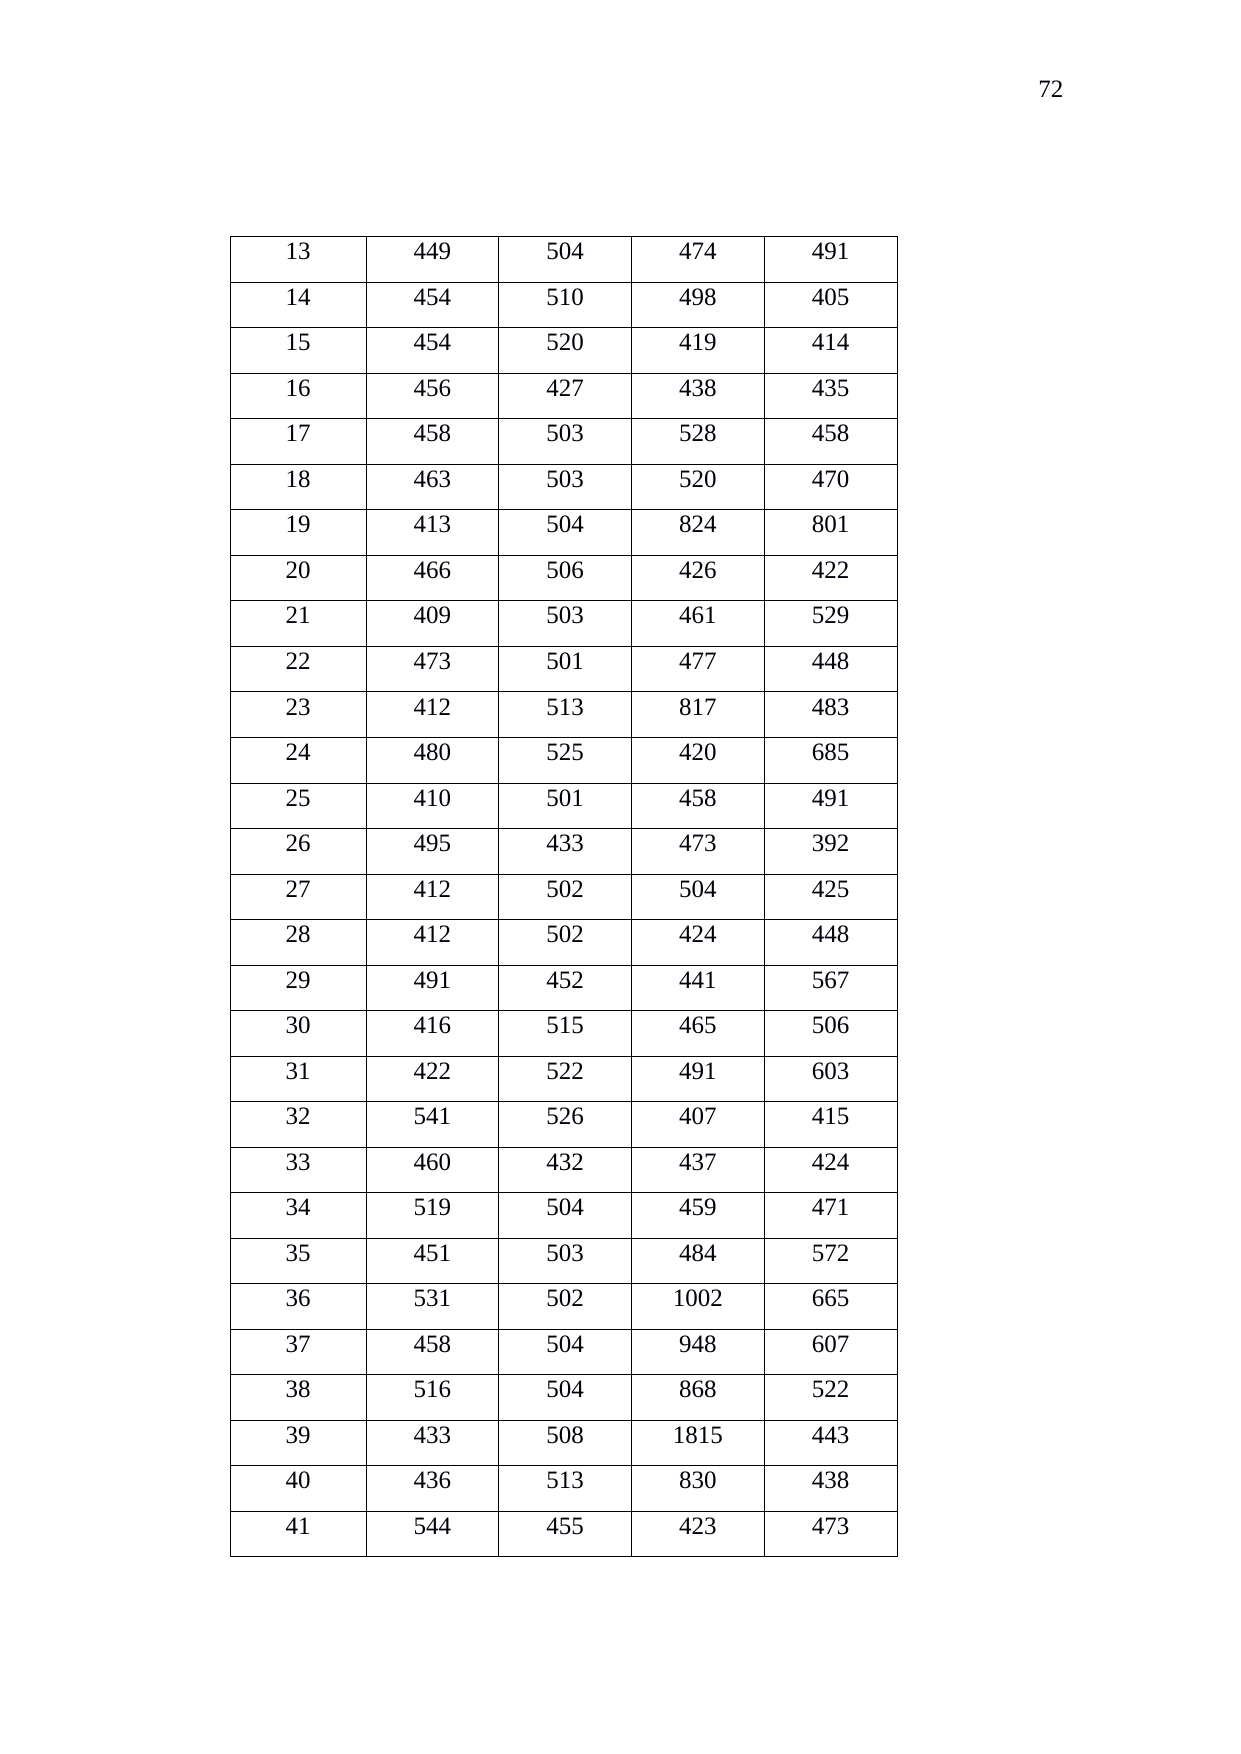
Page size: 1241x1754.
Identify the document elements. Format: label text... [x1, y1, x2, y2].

table_cell 410 [367, 784, 498, 828]
table_cell 441 [632, 966, 764, 1010]
table_cell 458 [367, 1330, 498, 1374]
table_cell 413 [367, 510, 498, 555]
table_cell 459 [632, 1193, 764, 1238]
table_cell 422 [765, 556, 897, 600]
table_cell 24 [231, 738, 366, 782]
table_cell 40 [231, 1466, 366, 1511]
table_cell 868 [632, 1375, 764, 1420]
table_cell 458 [765, 419, 897, 464]
table_cell 425 [765, 875, 897, 919]
table_cell 520 [632, 465, 764, 509]
table_cell 424 [765, 1148, 897, 1192]
table_cell 603 [765, 1057, 897, 1101]
table_cell 824 [632, 510, 764, 555]
table_cell 1002 [632, 1284, 764, 1329]
table_cell 501 [499, 647, 631, 691]
table_cell 665 [765, 1284, 897, 1329]
table_cell 39 [231, 1421, 366, 1465]
table_cell 405 [765, 283, 897, 327]
table_cell 498 [632, 283, 764, 327]
table_cell 458 [367, 419, 498, 464]
table_cell 29 [231, 966, 366, 1010]
table_cell 423 [632, 1512, 764, 1556]
table_cell 522 [499, 1057, 631, 1101]
table_cell 412 [367, 920, 498, 964]
table_cell 520 [499, 328, 631, 373]
table_cell 14 [231, 283, 366, 327]
table_cell 491 [632, 1057, 764, 1101]
table_cell 477 [632, 647, 764, 691]
table_cell 438 [765, 1466, 897, 1511]
table_cell 424 [632, 920, 764, 964]
table_cell 412 [367, 692, 498, 737]
table_cell 502 [499, 875, 631, 919]
table_cell 513 [499, 1466, 631, 1511]
table_cell 473 [765, 1512, 897, 1556]
table_cell 504 [499, 1375, 631, 1420]
table_cell 19 [231, 510, 366, 555]
table_cell 525 [499, 738, 631, 782]
table_cell 414 [765, 328, 897, 373]
table_cell 685 [765, 738, 897, 782]
table_cell 510 [499, 283, 631, 327]
table_cell 455 [499, 1512, 631, 1556]
table_cell 415 [765, 1102, 897, 1147]
table_cell 504 [632, 875, 764, 919]
table_cell 531 [367, 1284, 498, 1329]
table_cell 18 [231, 465, 366, 509]
table_cell 503 [499, 601, 631, 646]
table_cell 435 [765, 374, 897, 418]
table_cell 473 [367, 647, 498, 691]
table_cell 443 [765, 1421, 897, 1465]
table_cell 501 [499, 784, 631, 828]
table_cell 544 [367, 1512, 498, 1556]
table_cell 504 [499, 237, 631, 282]
table_cell 458 [632, 784, 764, 828]
table_cell 23 [231, 692, 366, 737]
table_cell 31 [231, 1057, 366, 1101]
table_cell 16 [231, 374, 366, 418]
table_cell 495 [367, 829, 498, 873]
table_cell 484 [632, 1239, 764, 1283]
table_cell 526 [499, 1102, 631, 1147]
table_cell 13 [231, 237, 366, 282]
table_cell 412 [367, 875, 498, 919]
table_cell 37 [231, 1330, 366, 1374]
table_cell 504 [499, 1330, 631, 1374]
table_cell 451 [367, 1239, 498, 1283]
table_cell 449 [367, 237, 498, 282]
table_cell 465 [632, 1011, 764, 1056]
table_cell 529 [765, 601, 897, 646]
table_cell 460 [367, 1148, 498, 1192]
table_cell 28 [231, 920, 366, 964]
table_cell 437 [632, 1148, 764, 1192]
table_cell 456 [367, 374, 498, 418]
table_cell 1815 [632, 1421, 764, 1465]
table_cell 392 [765, 829, 897, 873]
table_cell 801 [765, 510, 897, 555]
table_cell 466 [367, 556, 498, 600]
table_cell 513 [499, 692, 631, 737]
table_cell 427 [499, 374, 631, 418]
table_cell 409 [367, 601, 498, 646]
table_cell 503 [499, 1239, 631, 1283]
table_cell 461 [632, 601, 764, 646]
table_cell 470 [765, 465, 897, 509]
table_cell 436 [367, 1466, 498, 1511]
table_cell 34 [231, 1193, 366, 1238]
table_cell 471 [765, 1193, 897, 1238]
table_cell 483 [765, 692, 897, 737]
table_cell 504 [499, 1193, 631, 1238]
table_cell 448 [765, 920, 897, 964]
table_cell 502 [499, 920, 631, 964]
table_cell 426 [632, 556, 764, 600]
table_cell 422 [367, 1057, 498, 1101]
table_cell 572 [765, 1239, 897, 1283]
table_cell 32 [231, 1102, 366, 1147]
table_cell 433 [499, 829, 631, 873]
table_cell 438 [632, 374, 764, 418]
table_cell 491 [765, 237, 897, 282]
table_cell 454 [367, 328, 498, 373]
table_cell 448 [765, 647, 897, 691]
table_cell 817 [632, 692, 764, 737]
table_cell 36 [231, 1284, 366, 1329]
table_cell 463 [367, 465, 498, 509]
table_cell 506 [765, 1011, 897, 1056]
table_cell 541 [367, 1102, 498, 1147]
table_cell 504 [499, 510, 631, 555]
table_cell 506 [499, 556, 631, 600]
table_cell 522 [765, 1375, 897, 1420]
table_cell 473 [632, 829, 764, 873]
table_cell 25 [231, 784, 366, 828]
table_cell 407 [632, 1102, 764, 1147]
table_cell 433 [367, 1421, 498, 1465]
table_cell 38 [231, 1375, 366, 1420]
table_cell 17 [231, 419, 366, 464]
table_cell 528 [632, 419, 764, 464]
table_cell 607 [765, 1330, 897, 1374]
table_cell 420 [632, 738, 764, 782]
table_cell 35 [231, 1239, 366, 1283]
table_cell 480 [367, 738, 498, 782]
table_cell 15 [231, 328, 366, 373]
table_cell 491 [765, 784, 897, 828]
table_cell 432 [499, 1148, 631, 1192]
table_cell 567 [765, 966, 897, 1010]
table_cell 27 [231, 875, 366, 919]
table_cell 474 [632, 237, 764, 282]
table_cell 419 [632, 328, 764, 373]
table_cell 20 [231, 556, 366, 600]
table_cell 508 [499, 1421, 631, 1465]
table_cell 948 [632, 1330, 764, 1374]
table_cell 830 [632, 1466, 764, 1511]
table_cell 22 [231, 647, 366, 691]
table_cell 516 [367, 1375, 498, 1420]
table_cell 503 [499, 465, 631, 509]
table_cell 519 [367, 1193, 498, 1238]
table_cell 502 [499, 1284, 631, 1329]
table_cell 33 [231, 1148, 366, 1192]
table_cell 491 [367, 966, 498, 1010]
table_cell 30 [231, 1011, 366, 1056]
table_cell 503 [499, 419, 631, 464]
table_cell 515 [499, 1011, 631, 1056]
table_cell 21 [231, 601, 366, 646]
table_cell 452 [499, 966, 631, 1010]
table_cell 26 [231, 829, 366, 873]
table_cell 416 [367, 1011, 498, 1056]
table_cell 454 [367, 283, 498, 327]
table_cell 41 [231, 1512, 366, 1556]
